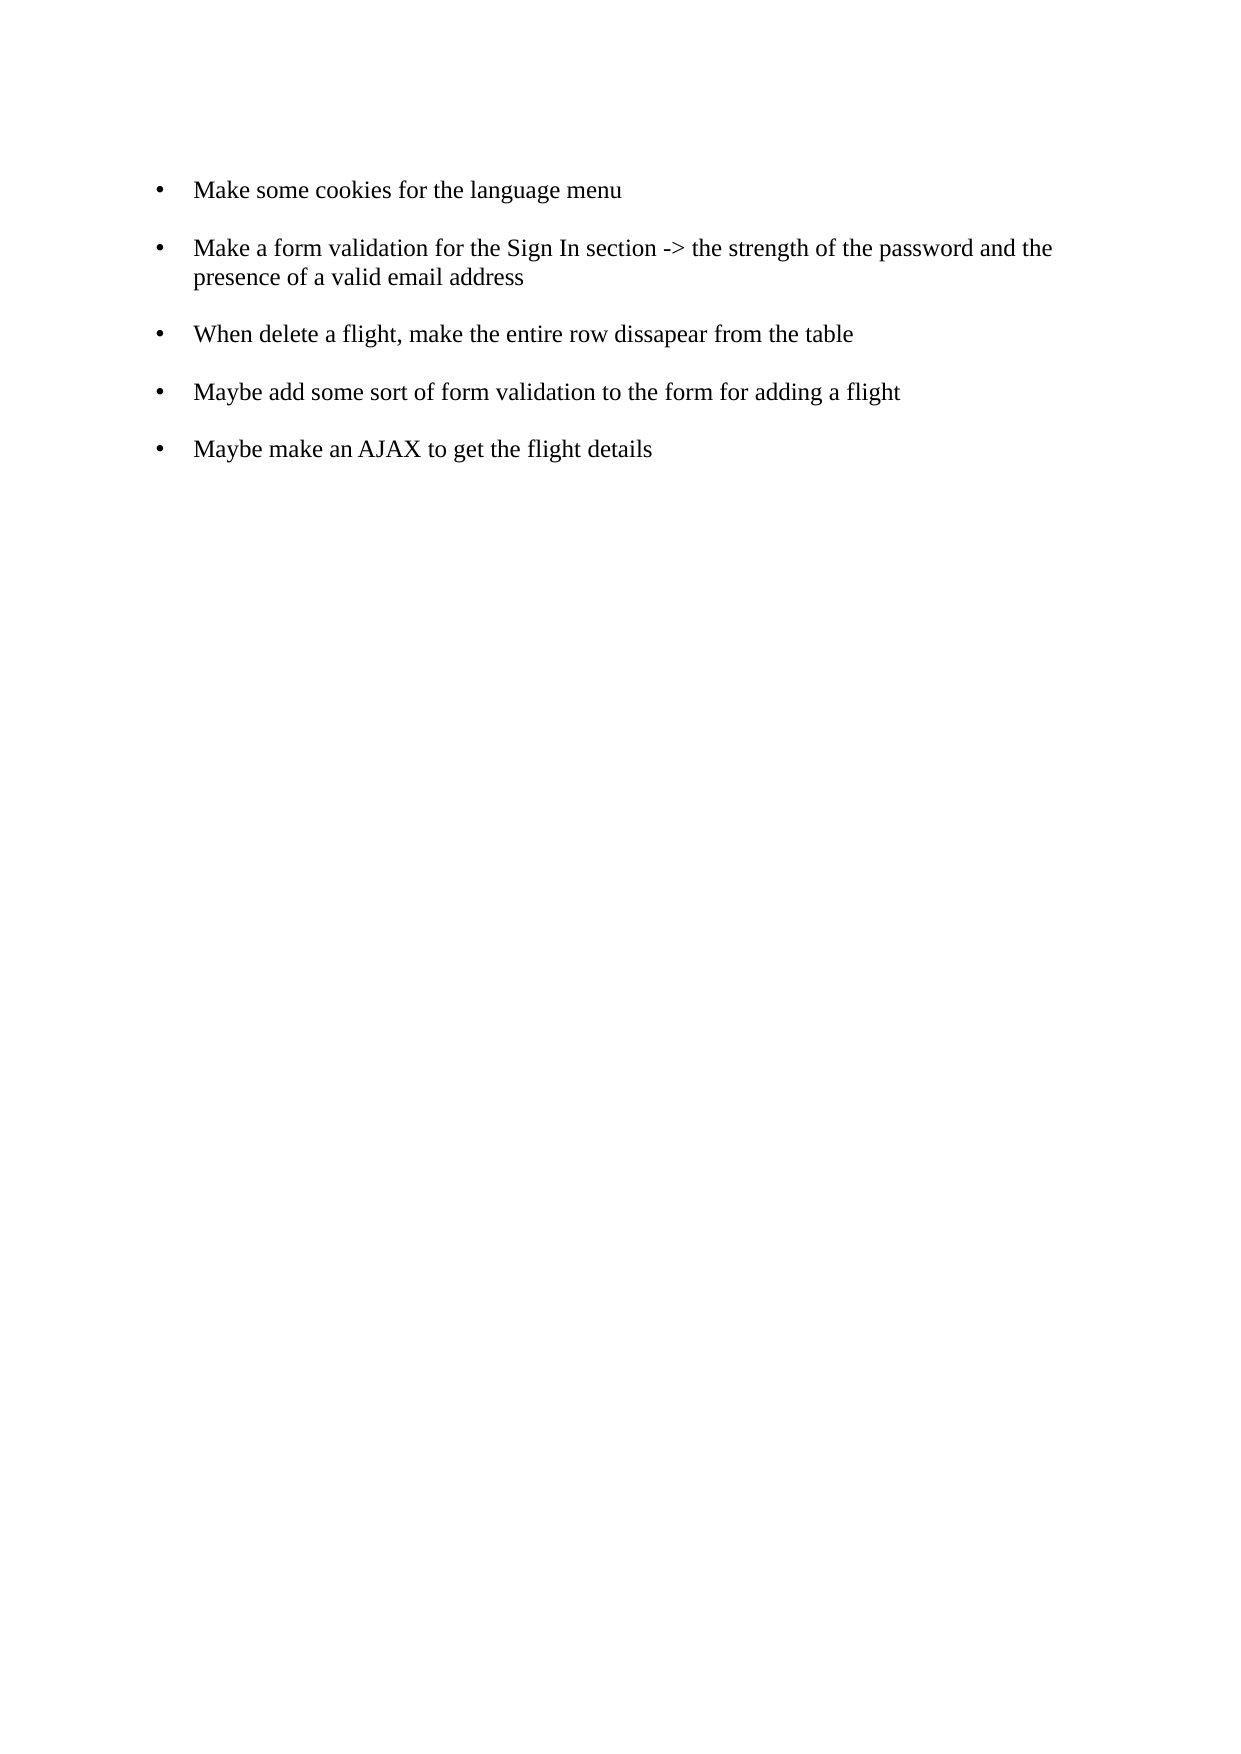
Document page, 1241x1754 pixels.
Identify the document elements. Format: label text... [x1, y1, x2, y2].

list When delete a flight, make the entire row dissapear from the table [156, 319, 1122, 348]
list Make a form validation for the Sign In section -> the strength of the password and the presence of a valid email address [156, 233, 1122, 291]
list Make some cookies for the language menu [156, 176, 1122, 204]
list Maybe make an AJAX to get the flight details [156, 434, 1122, 463]
list Maybe add some sort of form validation to the form for adding a flight [156, 377, 1122, 406]
